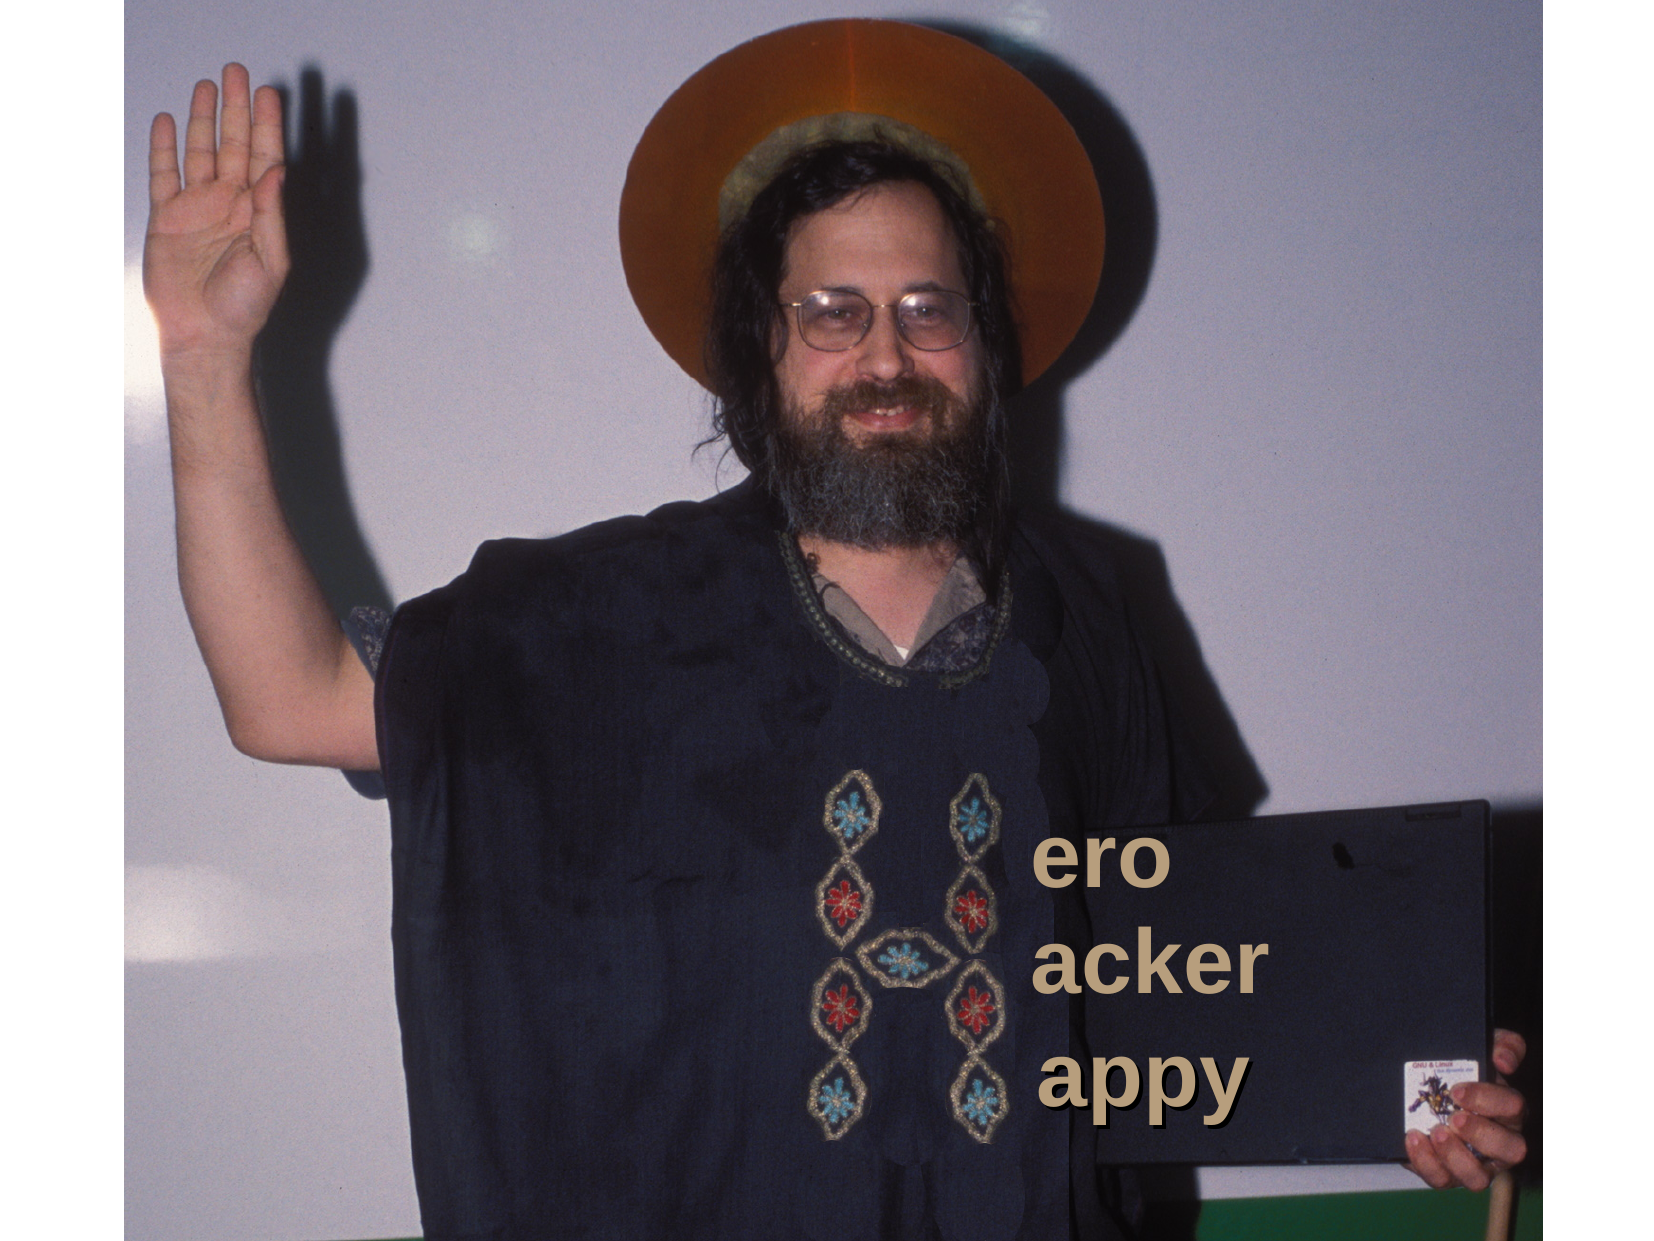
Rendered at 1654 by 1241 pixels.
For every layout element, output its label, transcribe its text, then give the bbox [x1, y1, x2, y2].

text_box appy [1021, 1015, 1471, 1134]
text_box ero [1015, 797, 1465, 915]
picture [124, 0, 1543, 1241]
text_box acker [1015, 915, 1465, 1021]
